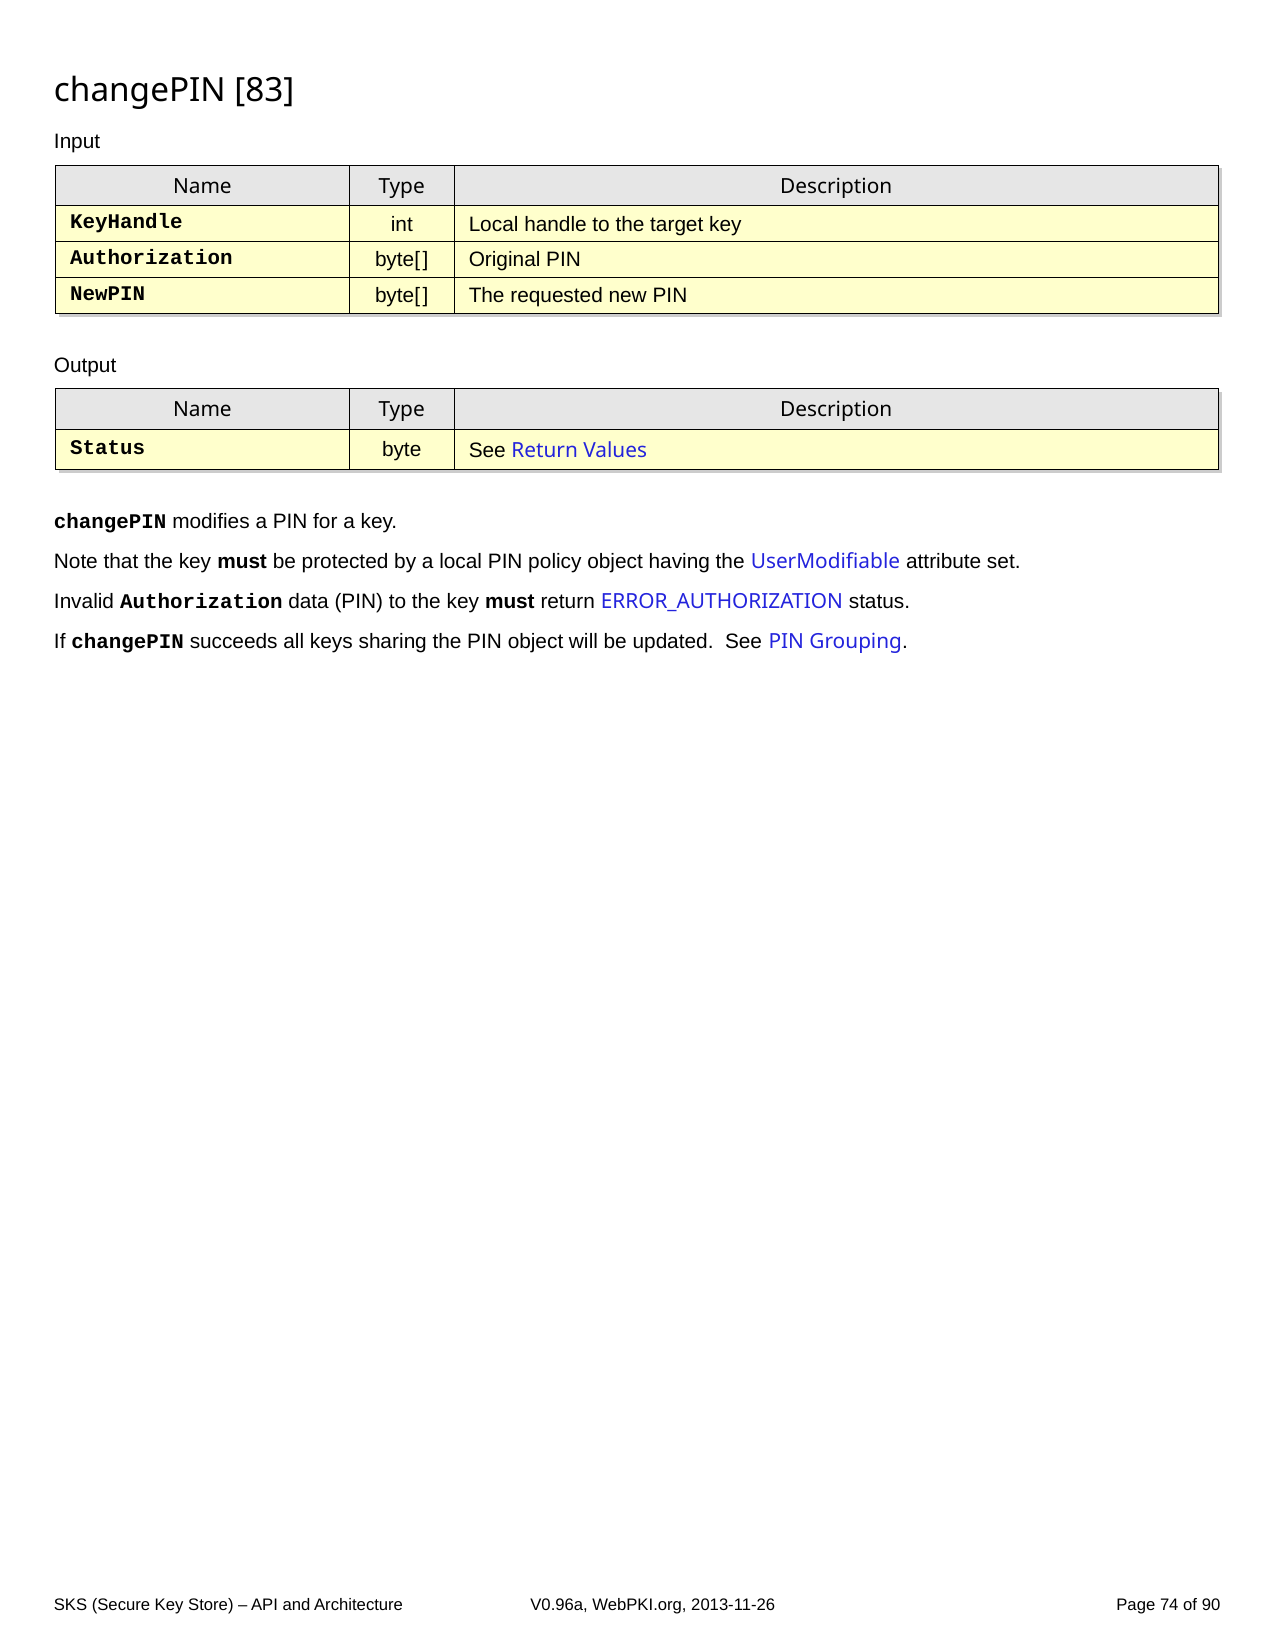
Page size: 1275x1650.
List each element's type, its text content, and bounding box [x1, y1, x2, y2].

table_cell Status [56, 430, 349, 469]
table_cell byte⁮[ ] [350, 242, 454, 277]
table_cell byte⁮[ ] [350, 278, 454, 313]
text Input [54, 129, 1221, 153]
table_header Description [455, 389, 1218, 429]
table_header Name [56, 166, 349, 205]
table_cell Authorization [56, 242, 349, 277]
text If changePIN succeeds all keys sharing the PIN object will be updated. See PIN Grouping. [54, 627, 1221, 655]
text Output [54, 352, 1221, 376]
subtitle changePIN [83] [54, 66, 1221, 111]
table_header Name [56, 389, 349, 429]
table_cell NewPIN [56, 278, 349, 313]
table_cell Original PIN [455, 242, 1218, 277]
table_header Description [455, 166, 1218, 205]
text Note that the key must be protected by a local PIN policy object having the UserModifiable attribute set. [54, 546, 1221, 574]
table_cell Local handle to the target key [455, 206, 1218, 241]
table_cell int [350, 206, 454, 241]
table_header Type [350, 166, 454, 205]
table_cell See Return Values [455, 430, 1218, 469]
table_cell The requested new PIN [455, 278, 1218, 313]
table_cell KeyHandle [56, 206, 349, 241]
table_cell byte [350, 430, 454, 469]
text Invalid Authorization data (PIN) to the key must return ERROR_AUTHORIZATION status. [54, 586, 1221, 615]
text changePIN modifies a PIN for a key. [54, 508, 1221, 534]
table_header Type [350, 389, 454, 429]
